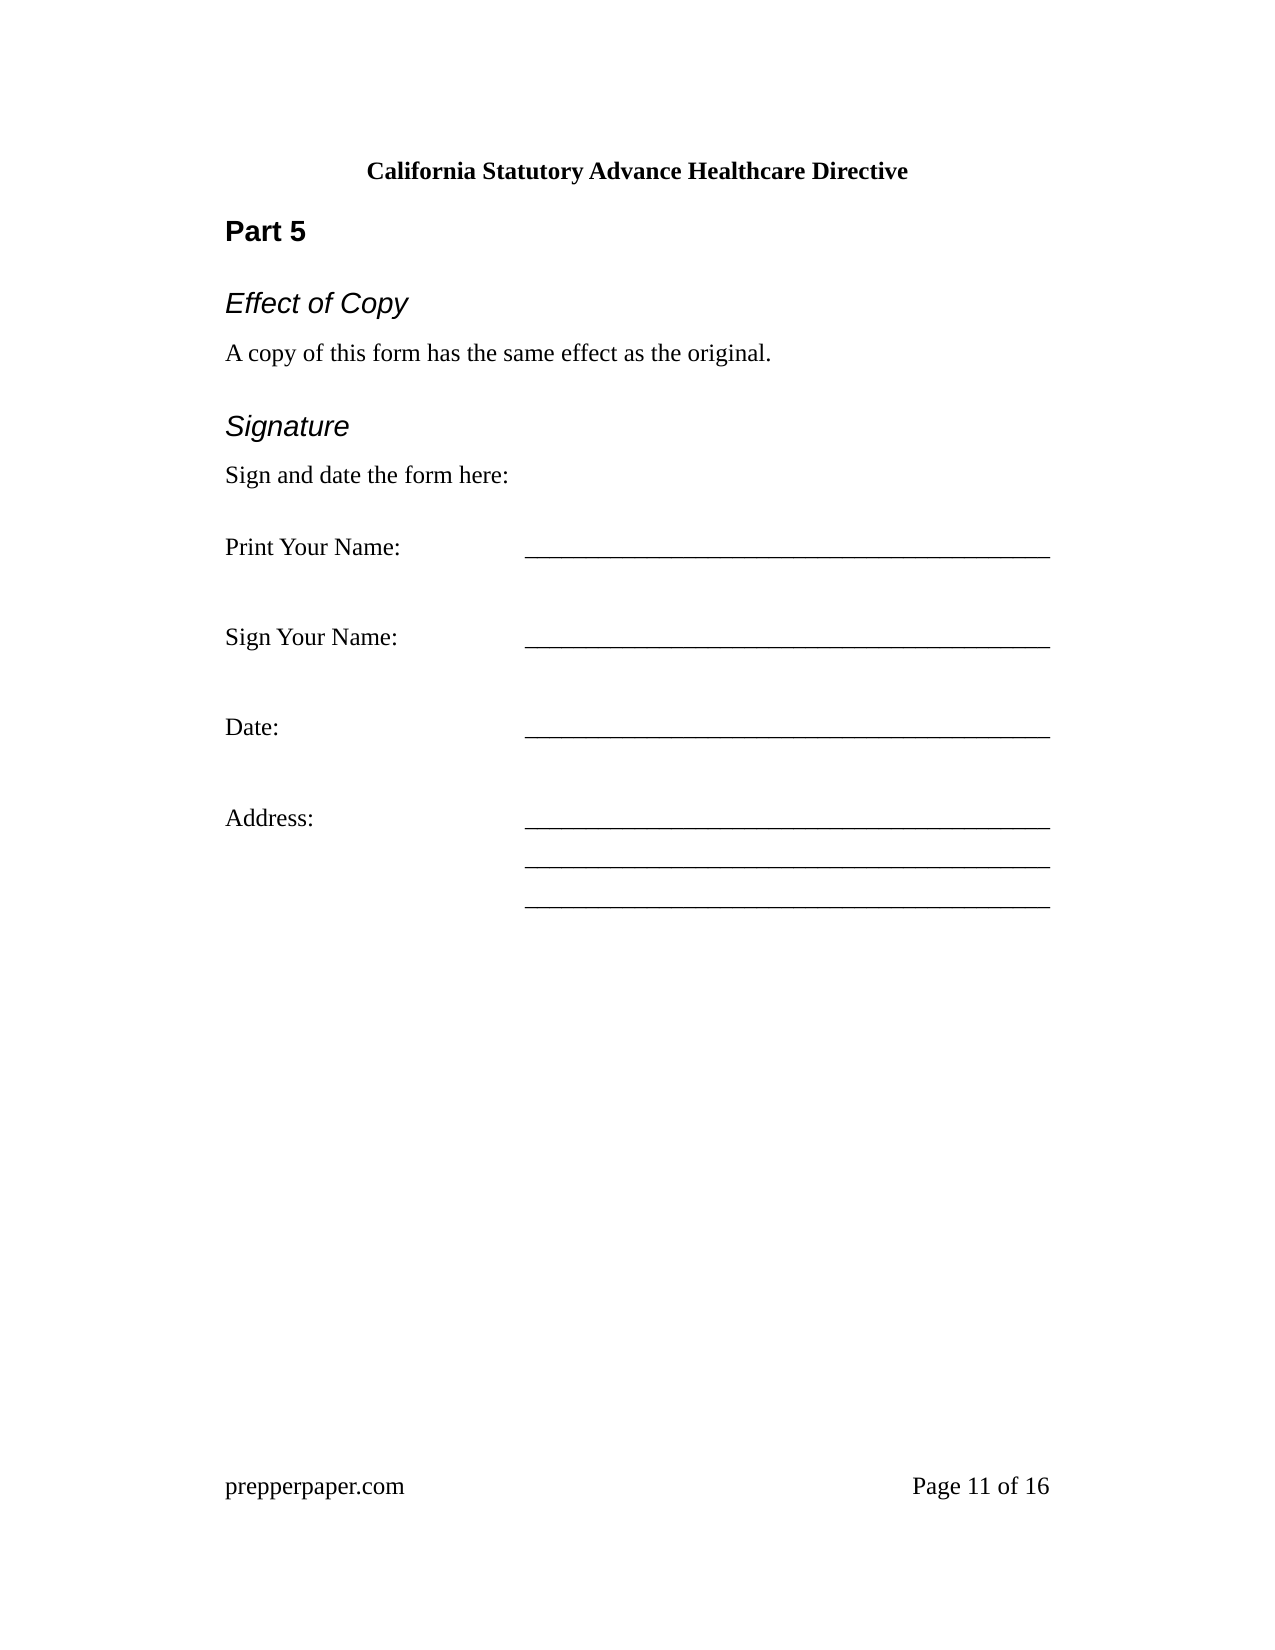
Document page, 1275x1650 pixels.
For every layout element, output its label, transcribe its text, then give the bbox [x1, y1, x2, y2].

subtitle Part 5 [225, 214, 1050, 248]
text Date: [225, 712, 1050, 741]
text A copy of this form has the same effect as the original. [225, 338, 1050, 366]
text Print Your Name: [225, 532, 1050, 560]
subtitle Signature [225, 409, 1050, 442]
subtitle Effect of Copy [225, 286, 1050, 319]
text Sign and date the form here: [225, 461, 1050, 489]
text Address: [225, 803, 1050, 910]
text Sign Your Name: [225, 622, 1050, 651]
